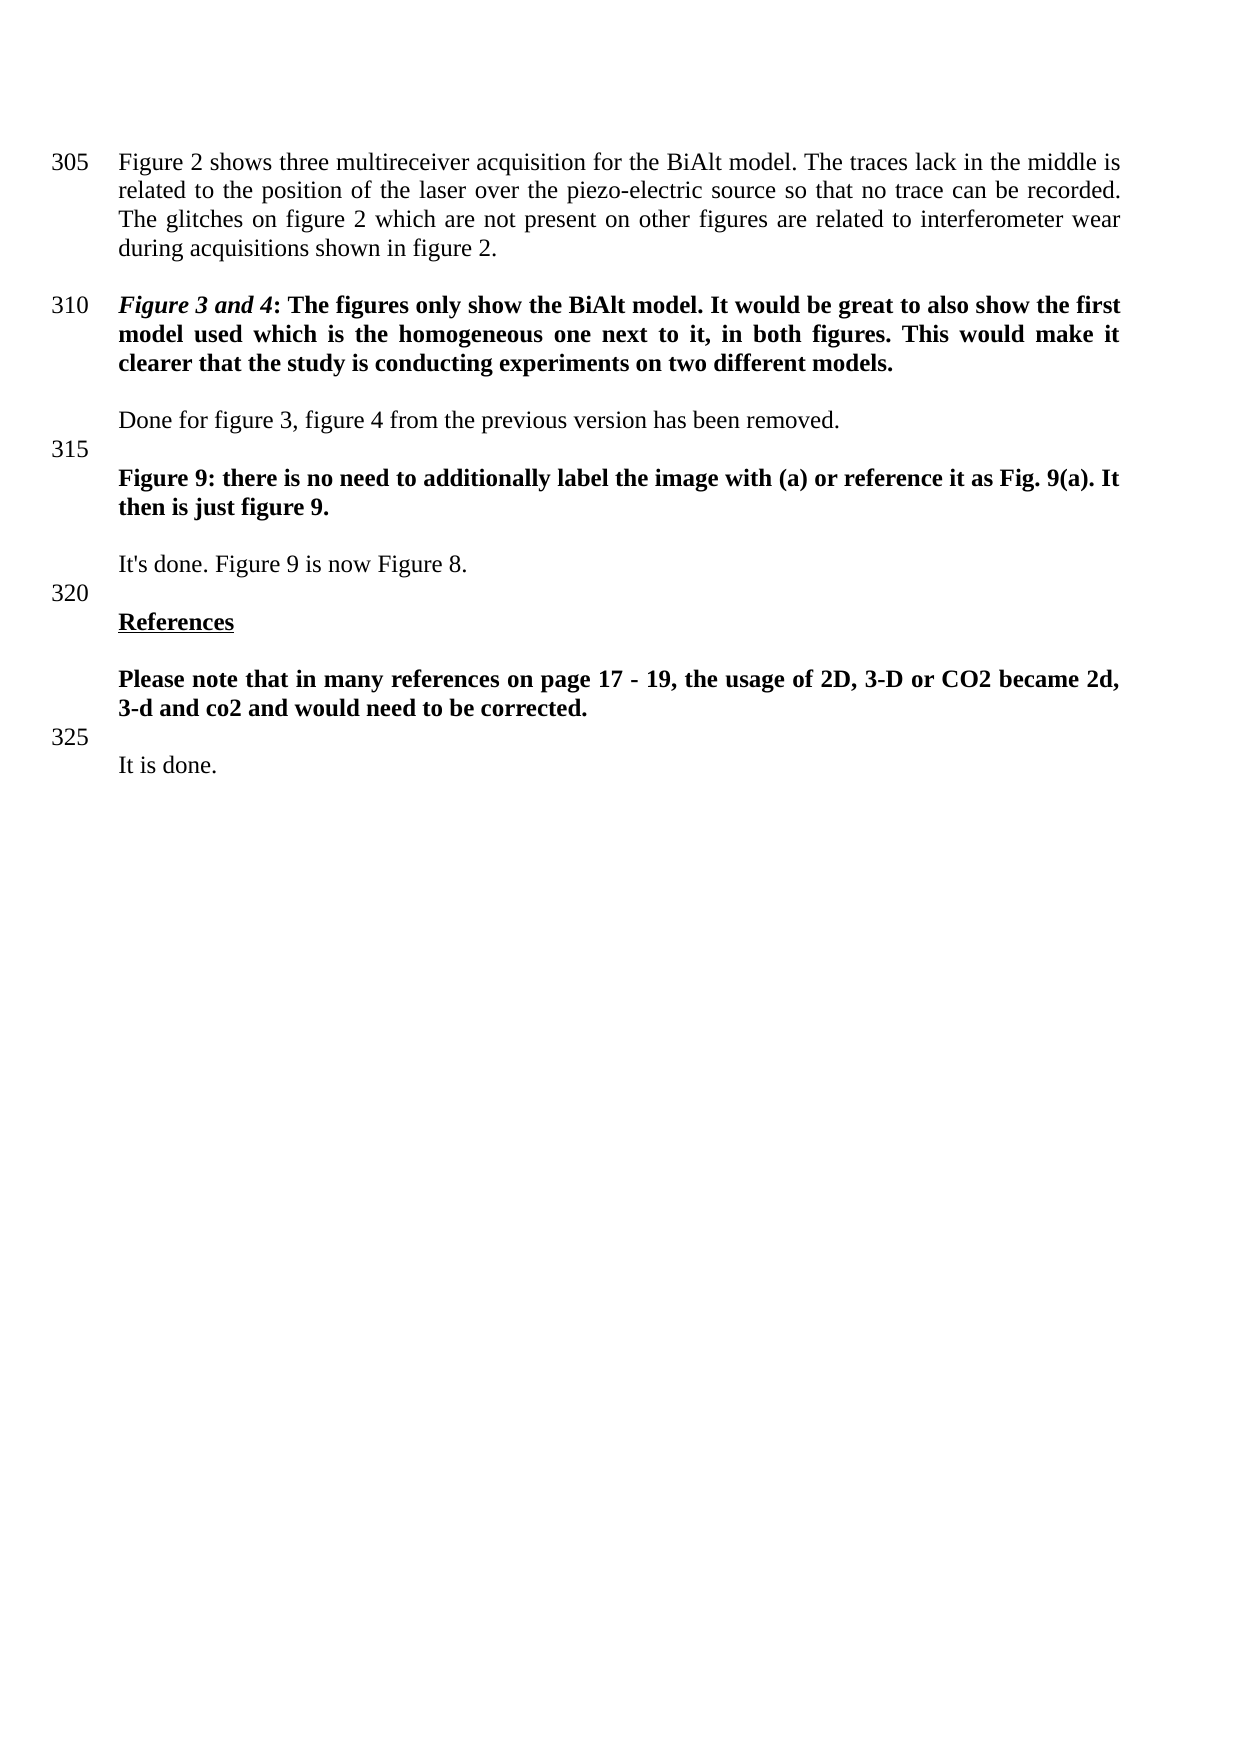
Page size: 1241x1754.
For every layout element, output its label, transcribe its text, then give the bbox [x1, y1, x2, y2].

text It's done. Figure 9 is now Figure 8. [118, 549, 1122, 578]
text References [118, 607, 1122, 636]
text Please note that in many references on page 17 - 19, the usage of 2D, 3-D or CO2 became 2d, 3-d and co2 and would need to be corrected. [118, 664, 1122, 722]
text Figure 9: there is no need to additionally label the image with (a) or reference it as Fig. 9(a). It then is just figure 9. [118, 463, 1122, 521]
text Figure 2 shows three multireceiver acquisition for the BiAlt model. The traces lack in the middle is related to the position of the laser over the piezo-electric source so that no trace can be recorded. The glitches on figure 2 which are not present on other figures are related to interferometer wear during acquisitions shown in figure 2. [118, 147, 1122, 262]
text Done for figure 3, figure 4 from the previous version has been removed. [118, 406, 1122, 434]
text Figure 3 and 4: The figures only show the BiAlt model. It would be great to also show the first model used which is the homogeneous one next to it, in both figures. This would make it clearer that the study is conducting experiments on two different models. [118, 291, 1122, 377]
text It is done. [118, 751, 1122, 779]
